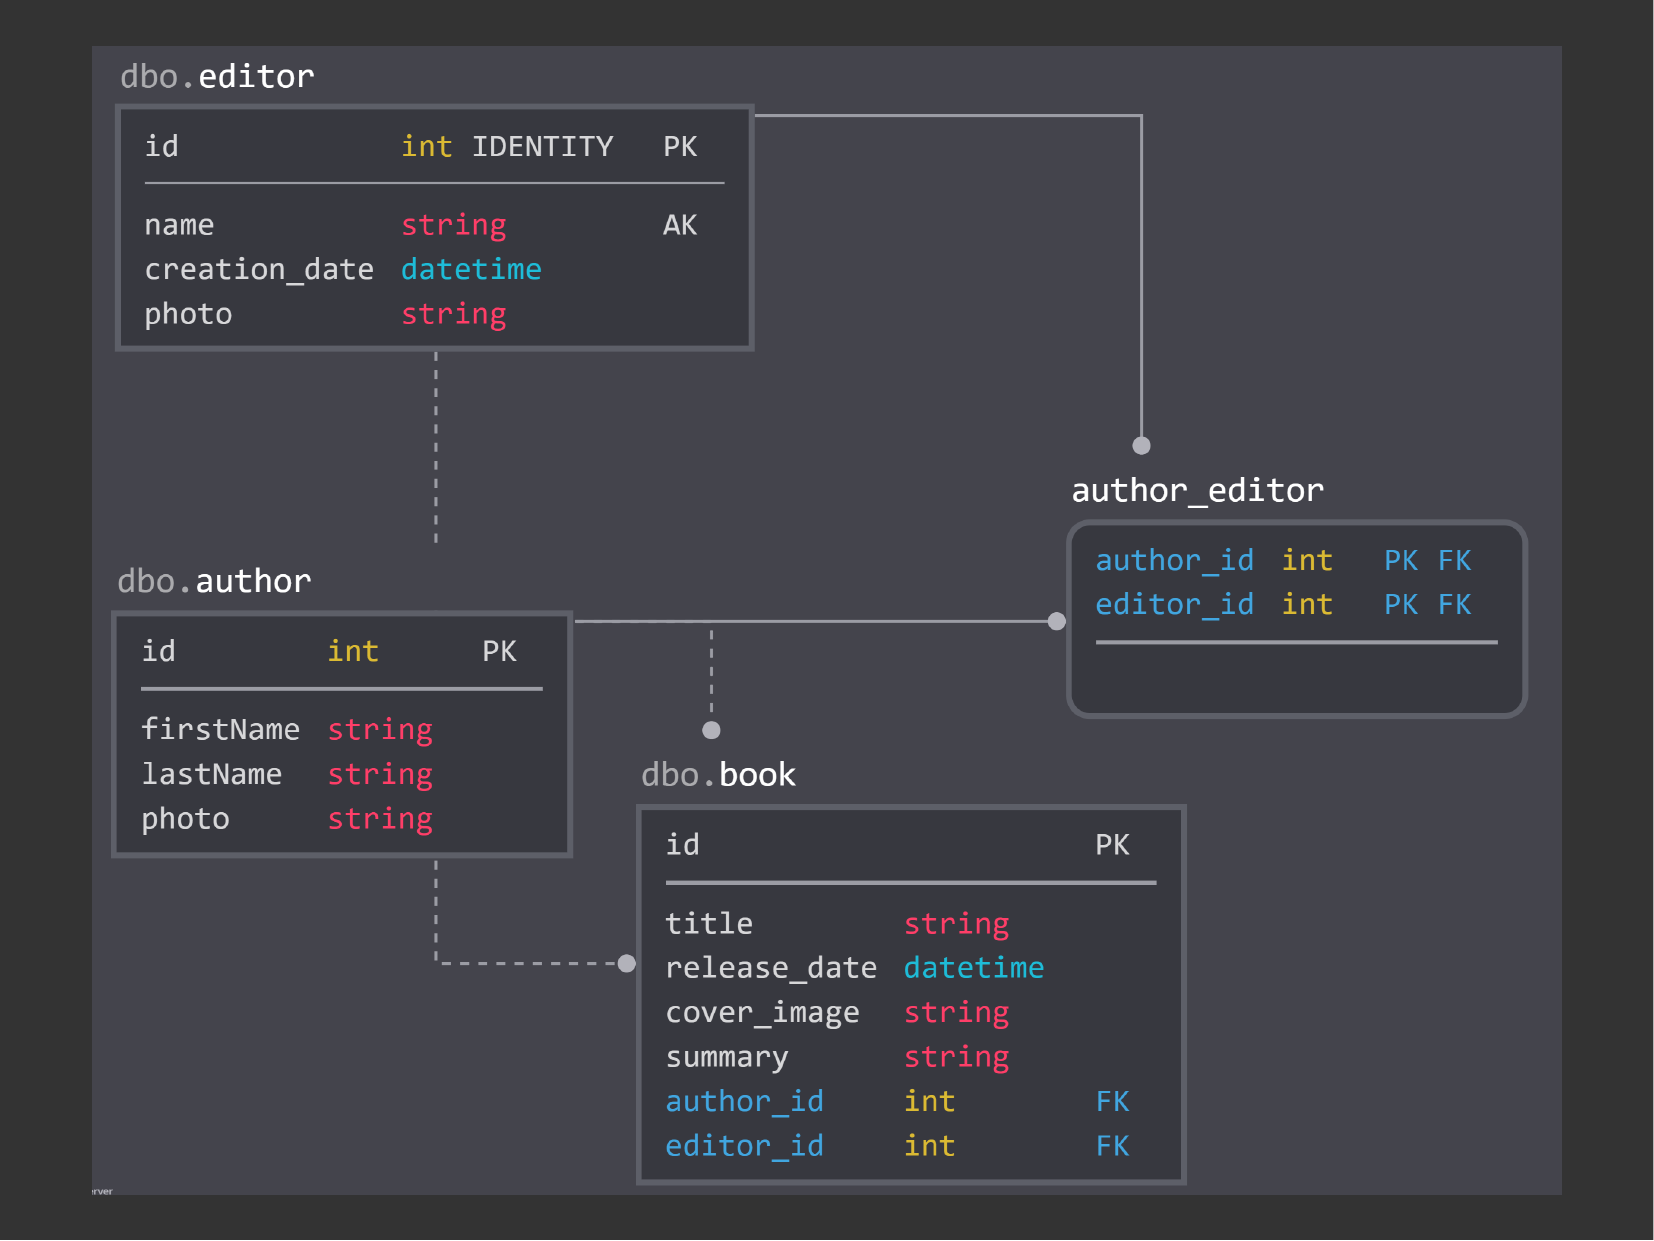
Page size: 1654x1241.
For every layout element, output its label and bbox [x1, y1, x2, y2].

picture [92, 46, 1562, 1195]
